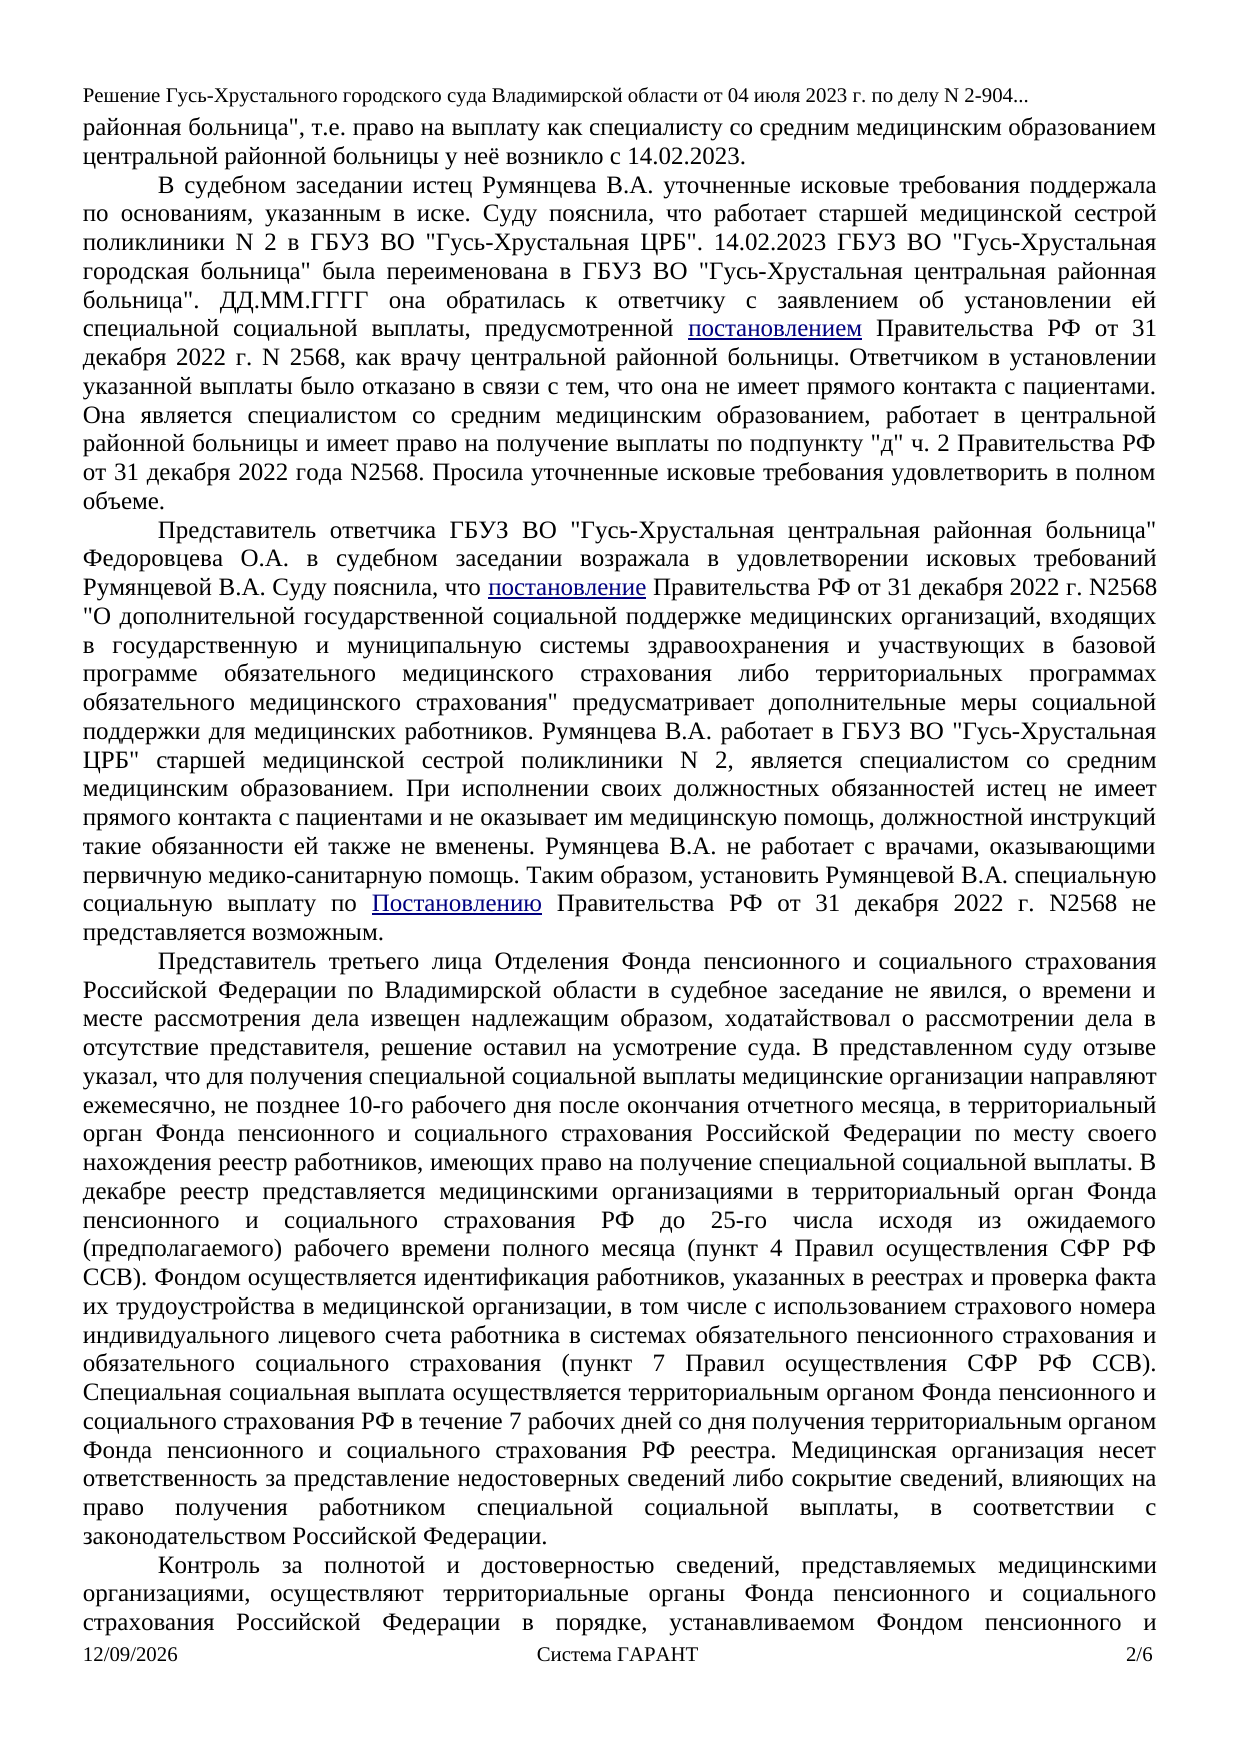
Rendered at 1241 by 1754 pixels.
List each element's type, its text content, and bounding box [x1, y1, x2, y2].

text В судебном заседании истец Румянцева В.А. уточненные исковые требования поддержала по основаниям, указанным в иске. Суду пояснила, что работает старшей медицинской сестрой поликлиники N 2 в ГБУЗ ВО "Гусь-Хрустальная ЦРБ". 14.02.2023 ГБУЗ ВО "Гусь-Хрустальная городская больница" была переименована в ГБУЗ ВО "Гусь-Хрустальная центральная районная больница". ДД.ММ.ГГГГ она обратилась к ответчику с заявлением об установлении ей специальной социальной выплаты, предусмотренной постановлением Правительства РФ от 31 декабря 2022 г. N 2568, как врачу центральной районной больницы. Ответчиком в установлении указанной выплаты было отказано в связи с тем, что она не имеет прямого контакта с пациентами. Она является специалистом со средним медицинским образованием, работает в центральной районной больницы и имеет право на получение выплаты по подпункту "д" ч. 2 Правительства РФ от 31 декабря 2022 года N2568. Просила уточненные исковые требования удовлетворить в полном объеме. [83, 170, 1157, 515]
text Представитель ответчика ГБУЗ ВО "Гусь-Хрустальная центральная районная больница" Федоровцева О.А. в судебном заседании возражала в удовлетворении исковых требований Румянцевой В.А. Суду пояснила, что постановление Правительства РФ от 31 декабря 2022 г. N2568 "О дополнительной государственной социальной поддержке медицинских организаций, входящих в государственную и муниципальную системы здравоохранения и участвующих в базовой программе обязательного медицинского страхования либо территориальных программах обязательного медицинского страхования" предусматривает дополнительные меры социальной поддержки для медицинских работников. Румянцева В.А. работает в ГБУЗ ВО "Гусь-Хрустальная ЦРБ" старшей медицинской сестрой поликлиники N 2, является специалистом со средним медицинским образованием. При исполнении своих должностных обязанностей истец не имеет прямого контакта с пациентами и не оказывает им медицинскую помощь, должностной инструкций такие обязанности ей также не вменены. Румянцева В.А. не работает с врачами, оказывающими первичную медико-санитарную помощь. Таким образом, установить Румянцевой В.А. специальную социальную выплату по Постановлению Правительства РФ от 31 декабря 2022 г. N2568 не представляется возможным. [83, 515, 1157, 946]
text Контроль за полнотой и достоверностью сведений, представляемых медицинскими организациями, осуществляют территориальные органы Фонда пенсионного и социального страхования Российской Федерации в порядке, устанавливаемом Фондом пенсионного и [83, 1550, 1157, 1636]
text районная больница", т.е. право на выплату как специалисту со средним медицинским образованием центральной районной больницы у неё возникло с 14.02.2023. [83, 112, 1157, 170]
text Представитель третьего лица Отделения Фонда пенсионного и социального страхования Российской Федерации по Владимирской области в судебное заседание не явился, о времени и месте рассмотрения дела извещен надлежащим образом, ходатайствовал о рассмотрении дела в отсутствие представителя, решение оставил на усмотрение суда. В представленном суду отзыве указал, что для получения специальной социальной выплаты медицинские организации направляют ежемесячно, не позднее 10-го рабочего дня после окончания отчетного месяца, в территориальный орган Фонда пенсионного и социального страхования Российской Федерации по месту своего нахождения реестр работников, имеющих право на получение специальной социальной выплаты. В декабре реестр представляется медицинскими организациями в территориальный орган Фонда пенсионного и социального страхования РФ до 25-го числа исходя из ожидаемого (предполагаемого) рабочего времени полного месяца (пункт 4 Правил осуществления СФР РФ ССВ). Фондом осуществляется идентификация работников, указанных в реестрах и проверка факта их трудоустройства в медицинской организации, в том числе с использованием страхового номера индивидуального лицевого счета работника в системах обязательного пенсионного страхования и обязательного социального страхования (пункт 7 Правил осуществления СФР РФ ССВ). Специальная социальная выплата осуществляется территориальным органом Фонда пенсионного и социального страхования РФ в течение 7 рабочих дней со дня получения территориальным органом Фонда пенсионного и социального страхования РФ реестра. Медицинская организация несет ответственность за представление недостоверных сведений либо сокрытие сведений, влияющих на право получения работником специальной социальной выплаты, в соответствии с законодательством Российской Федерации. [83, 946, 1157, 1550]
